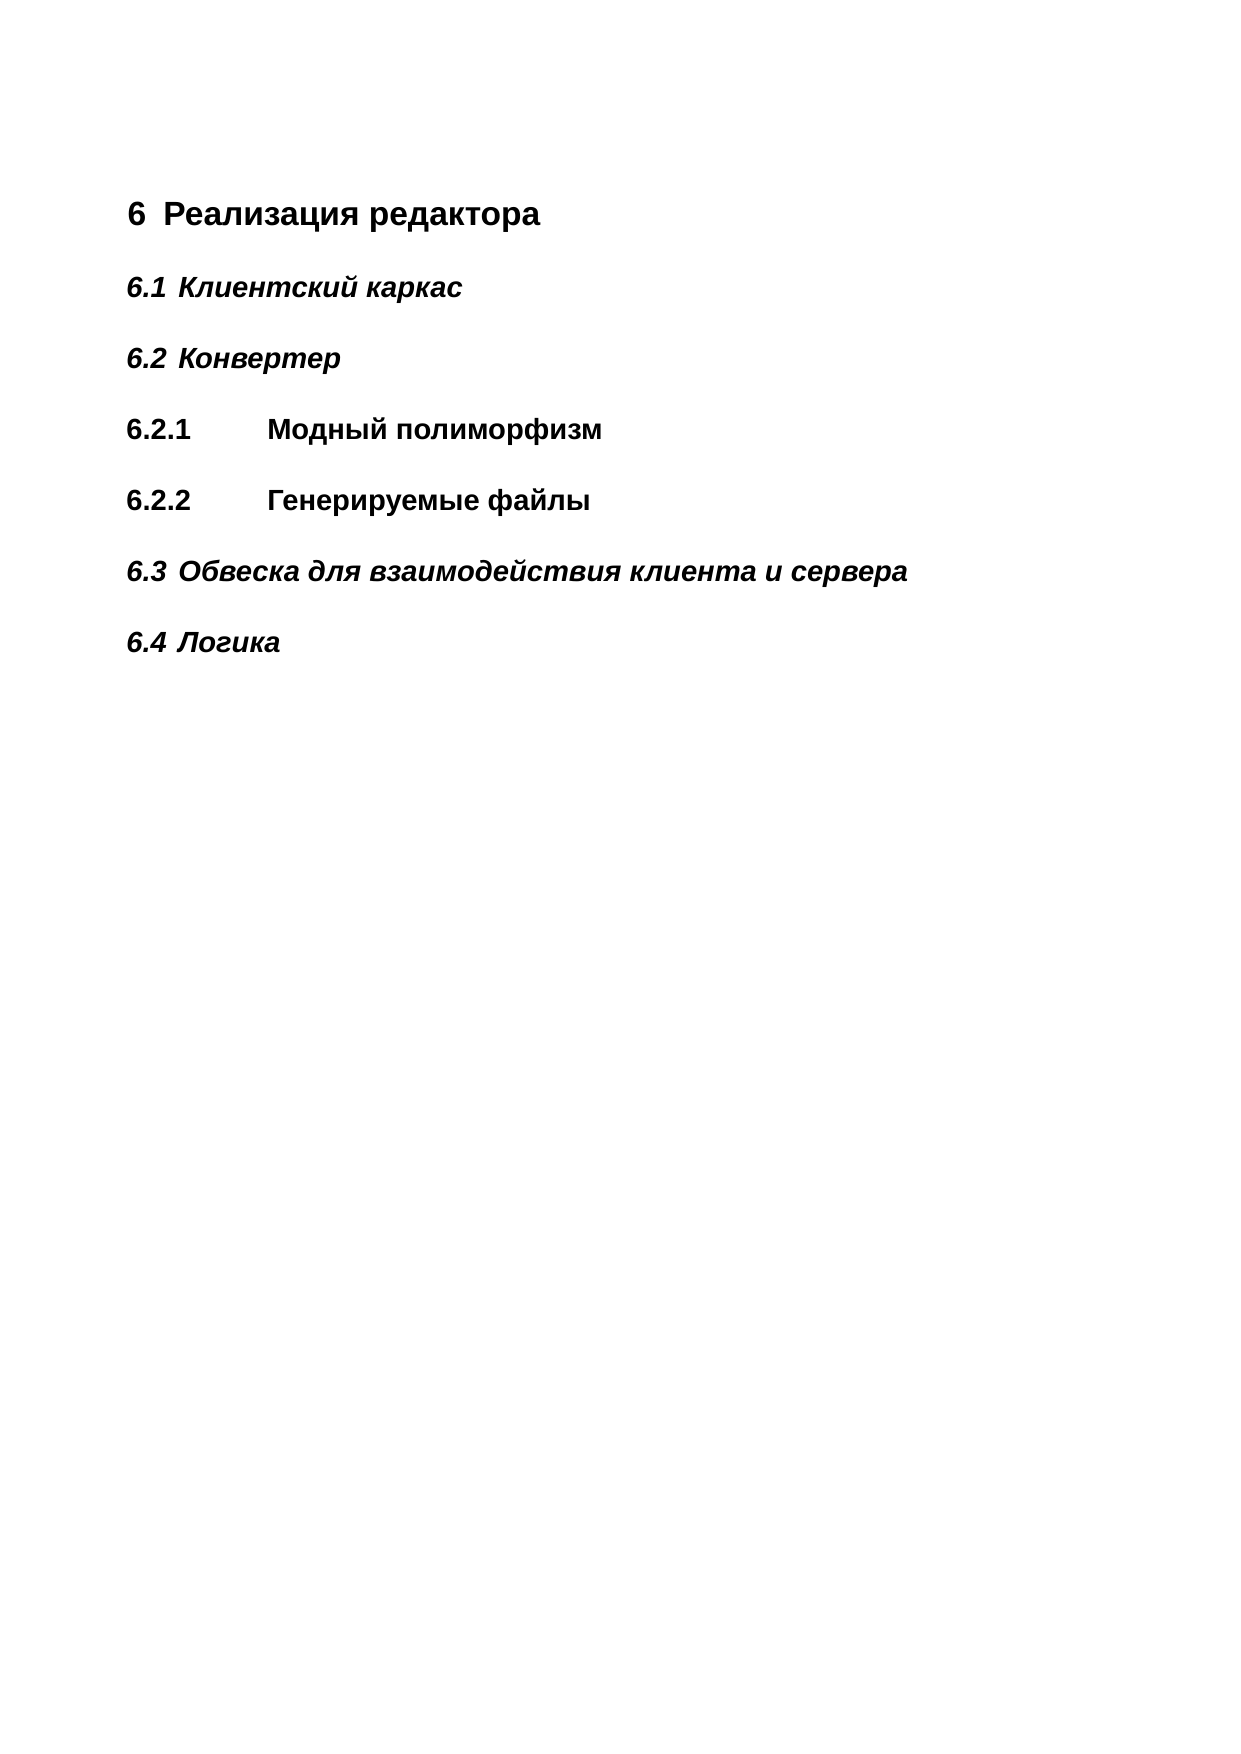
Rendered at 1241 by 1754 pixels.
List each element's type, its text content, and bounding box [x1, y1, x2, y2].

subtitle Модный полиморфизм [118, 412, 1122, 446]
subtitle Обвеска для взаимодействия клиента и сервера [118, 554, 1122, 588]
subtitle Реализация редактора [118, 194, 1122, 233]
subtitle Клиентский каркас [118, 270, 1122, 304]
subtitle Генерируемые файлы [118, 483, 1122, 517]
subtitle Конвертер [118, 341, 1122, 375]
subtitle Логика [118, 625, 1122, 659]
